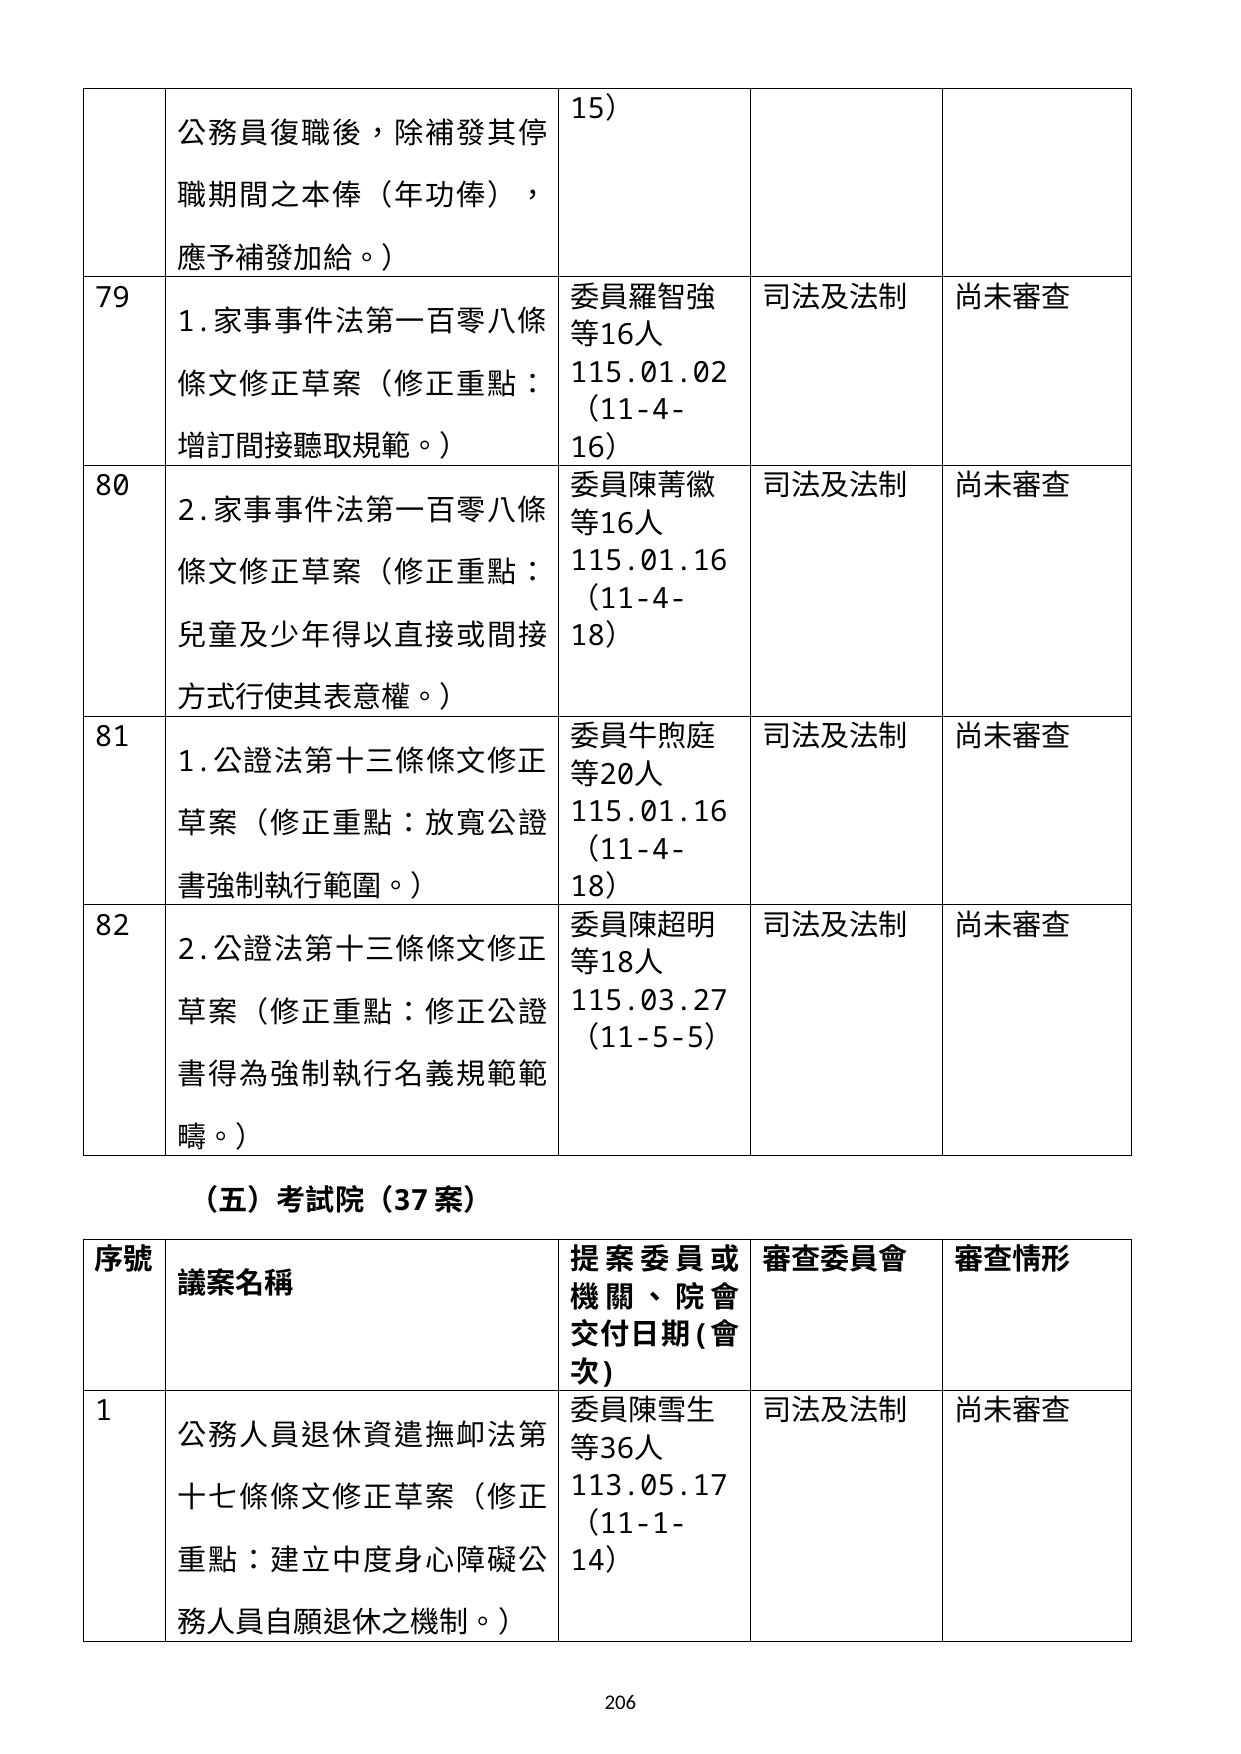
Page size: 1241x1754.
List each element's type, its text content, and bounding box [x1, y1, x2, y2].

table_cell 委員陳菁徽 等16人 115.01.16 （11-4-18） [559, 466, 750, 716]
table_cell 尚未審查 [943, 1391, 1131, 1641]
table_header 審查委員會 [751, 1240, 942, 1389]
table_cell 公務人員退休資遣撫卹法第十七條條文修正草案（修正重點：建立中度身心障礙公務人員自願退休之機制。） [166, 1391, 558, 1641]
table_cell 委員陳雪生 等36人 113.05.17 （11-1-14） [559, 1391, 750, 1641]
table_cell 2.家事事件法第一百零八條條文修正草案（修正重點：兒童及少年得以直接或間接方式行使其表意權。） [166, 466, 558, 716]
table_header 議案名稱 [166, 1240, 558, 1389]
table_cell 82 [84, 905, 165, 1155]
table_cell 79 [84, 277, 165, 465]
table_header 提案委員或機關、院會交付日期(會次) [559, 1240, 750, 1389]
table_cell 1.公證法第十三條條文修正草案（修正重點：放寬公證書強制執行範圍。） [166, 717, 558, 904]
table_header 審查情形 [943, 1240, 1131, 1389]
table_cell 公務員復職後，除補發其停職期間之本俸（年功俸），應予補發加給。） [166, 89, 558, 276]
table_cell [943, 89, 1131, 276]
table_cell 委員羅智強 等16人 115.01.02 （11-4-16） [559, 277, 750, 465]
table_cell 委員陳超明 等18人 115.03.27 （11-5-5） [559, 905, 750, 1155]
table_cell 委員牛煦庭 等20人 115.01.16 （11-4-18） [559, 717, 750, 904]
table_cell 司法及法制 [751, 277, 942, 465]
table_cell 尚未審查 [943, 277, 1131, 465]
table_cell 尚未審查 [943, 466, 1131, 716]
table_cell 1.家事事件法第一百零八條條文修正草案（修正重點：增訂間接聽取規範。） [166, 277, 558, 465]
table_cell 司法及法制 [751, 466, 942, 716]
table_cell 15） [559, 89, 750, 276]
table_cell 尚未審查 [943, 905, 1131, 1155]
subtitle （五）考試院（37案） [75, 1176, 1165, 1219]
table_cell [84, 89, 165, 276]
table_cell 2.公證法第十三條條文修正草案（修正重點：修正公證書得為強制執行名義規範範疇。） [166, 905, 558, 1155]
table_header 序號 [84, 1240, 165, 1389]
table_cell 尚未審查 [943, 717, 1131, 904]
table_cell 80 [84, 466, 165, 716]
table_cell [751, 89, 942, 276]
table_cell 81 [84, 717, 165, 904]
table_cell 司法及法制 [751, 1391, 942, 1641]
table_cell 司法及法制 [751, 717, 942, 904]
table_cell 司法及法制 [751, 905, 942, 1155]
table_cell 1 [84, 1391, 165, 1641]
